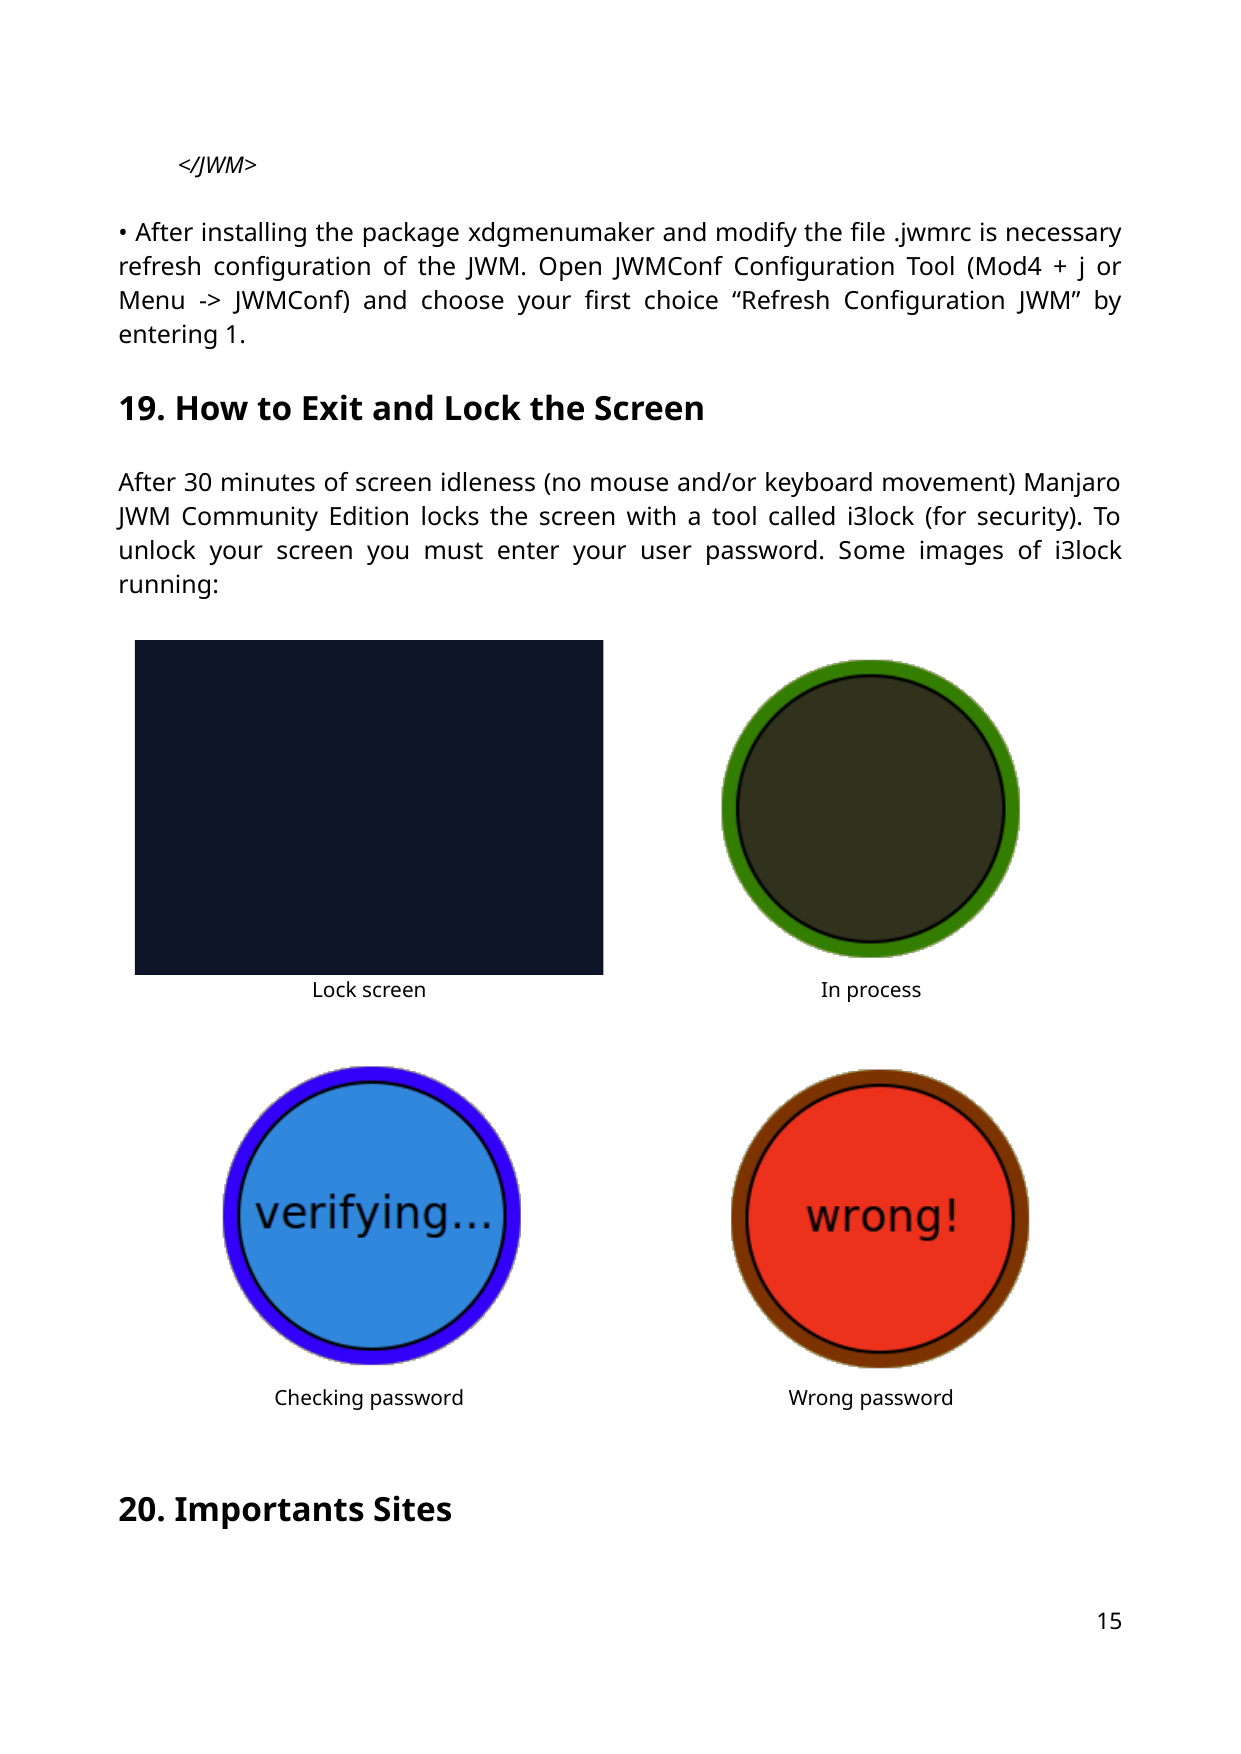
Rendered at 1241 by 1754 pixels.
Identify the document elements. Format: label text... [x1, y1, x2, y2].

text • After installing the package xdgmenumaker and modify the file .jwmrc is necessary refresh configuration of the JWM. Open JWMConf Configuration Tool (Mod4 + j or Menu -> JWMConf) and choose your first choice “Refresh Configuration JWM” by entering 1. [118, 215, 1122, 351]
subtitle 19. How to Exit and Lock the Screen [118, 385, 1122, 430]
table_header Checking password [118, 1043, 620, 1417]
picture [636, 1048, 1106, 1384]
table_header In process [620, 635, 1122, 1009]
picture [636, 640, 1106, 975]
table_header Wrong password [620, 1043, 1122, 1417]
table_header Lock screen [118, 635, 620, 1009]
picture [134, 1048, 604, 1384]
text </JWM> [177, 149, 1122, 181]
picture [134, 640, 604, 975]
text After 30 minutes of screen idleness (no mouse and/or keyboard movement) Manjaro JWM Community Edition locks the screen with a tool called i3lock (for security). To unlock your screen you must enter your user password. Some images of i3lock running: [118, 464, 1122, 601]
subtitle 20. Importants Sites [118, 1486, 1122, 1531]
